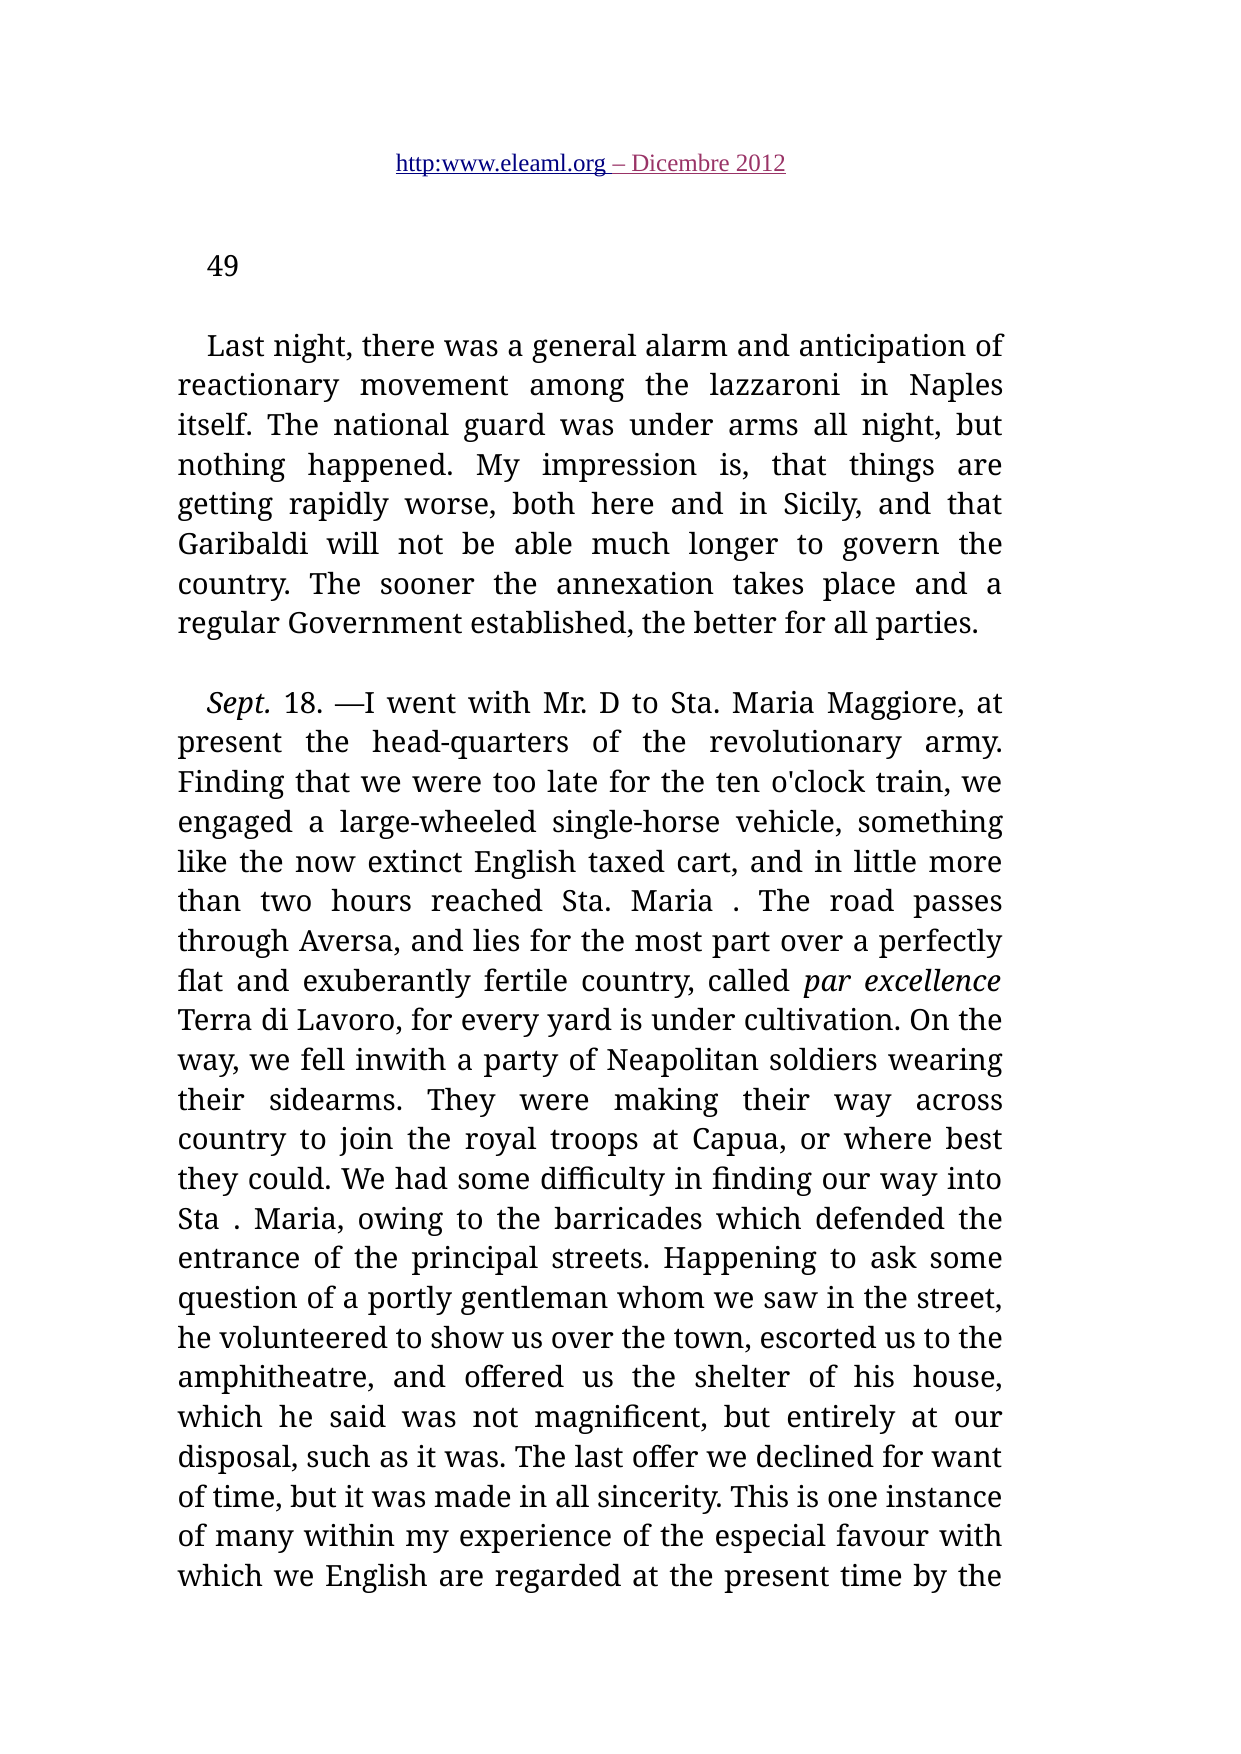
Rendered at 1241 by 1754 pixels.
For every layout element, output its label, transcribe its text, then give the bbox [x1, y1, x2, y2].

text Last night, there was a general alarm and anticipation of reactionary movement among the lazzaroni in Naples itself. The national guard was under arms all night, but nothing happened. My impression is, that things are getting rapidly worse, both here and in Sicily, and that Garibaldi will not be able much longer to govern the country. The sooner the annexation takes place and a regular Government established, the better for all parties. [177, 325, 1004, 642]
text 49 [177, 246, 1004, 285]
text Sept. 18. —I went with Mr. D to Sta. Maria Maggiore, at present the head-quarters of the revolutionary army. Finding that we were too late for the ten o'clock train, we engaged a large-wheeled single-horse vehicle, something like the now extinct English taxed cart, and in little more than two hours reached Sta. Maria . The road passes through Aversa, and lies for the most part over a perfectly flat and exuberantly fertile country, called par excellence Terra di Lavoro, for every yard is under cultivation. On the way, we fell inwith a party of Neapolitan soldiers wearing their sidearms. They were making their way across country to join the royal troops at Capua, or where best they could. We had some difficulty in finding our way into Sta . Maria, owing to the barricades which defended the entrance of the principal streets. Happening to ask some question of a portly gentleman whom we saw in the street, he volunteered to show us over the town, escorted us to the amphitheatre, and offered us the shelter of his house, which he said was not magnificent, but entirely at our disposal, such as it was. The last offer we declined for want of time, but it was made in all sincerity. This is one instance of many within my experience of the especial favour with which we English are regarded at the present time by the [177, 682, 1004, 1595]
